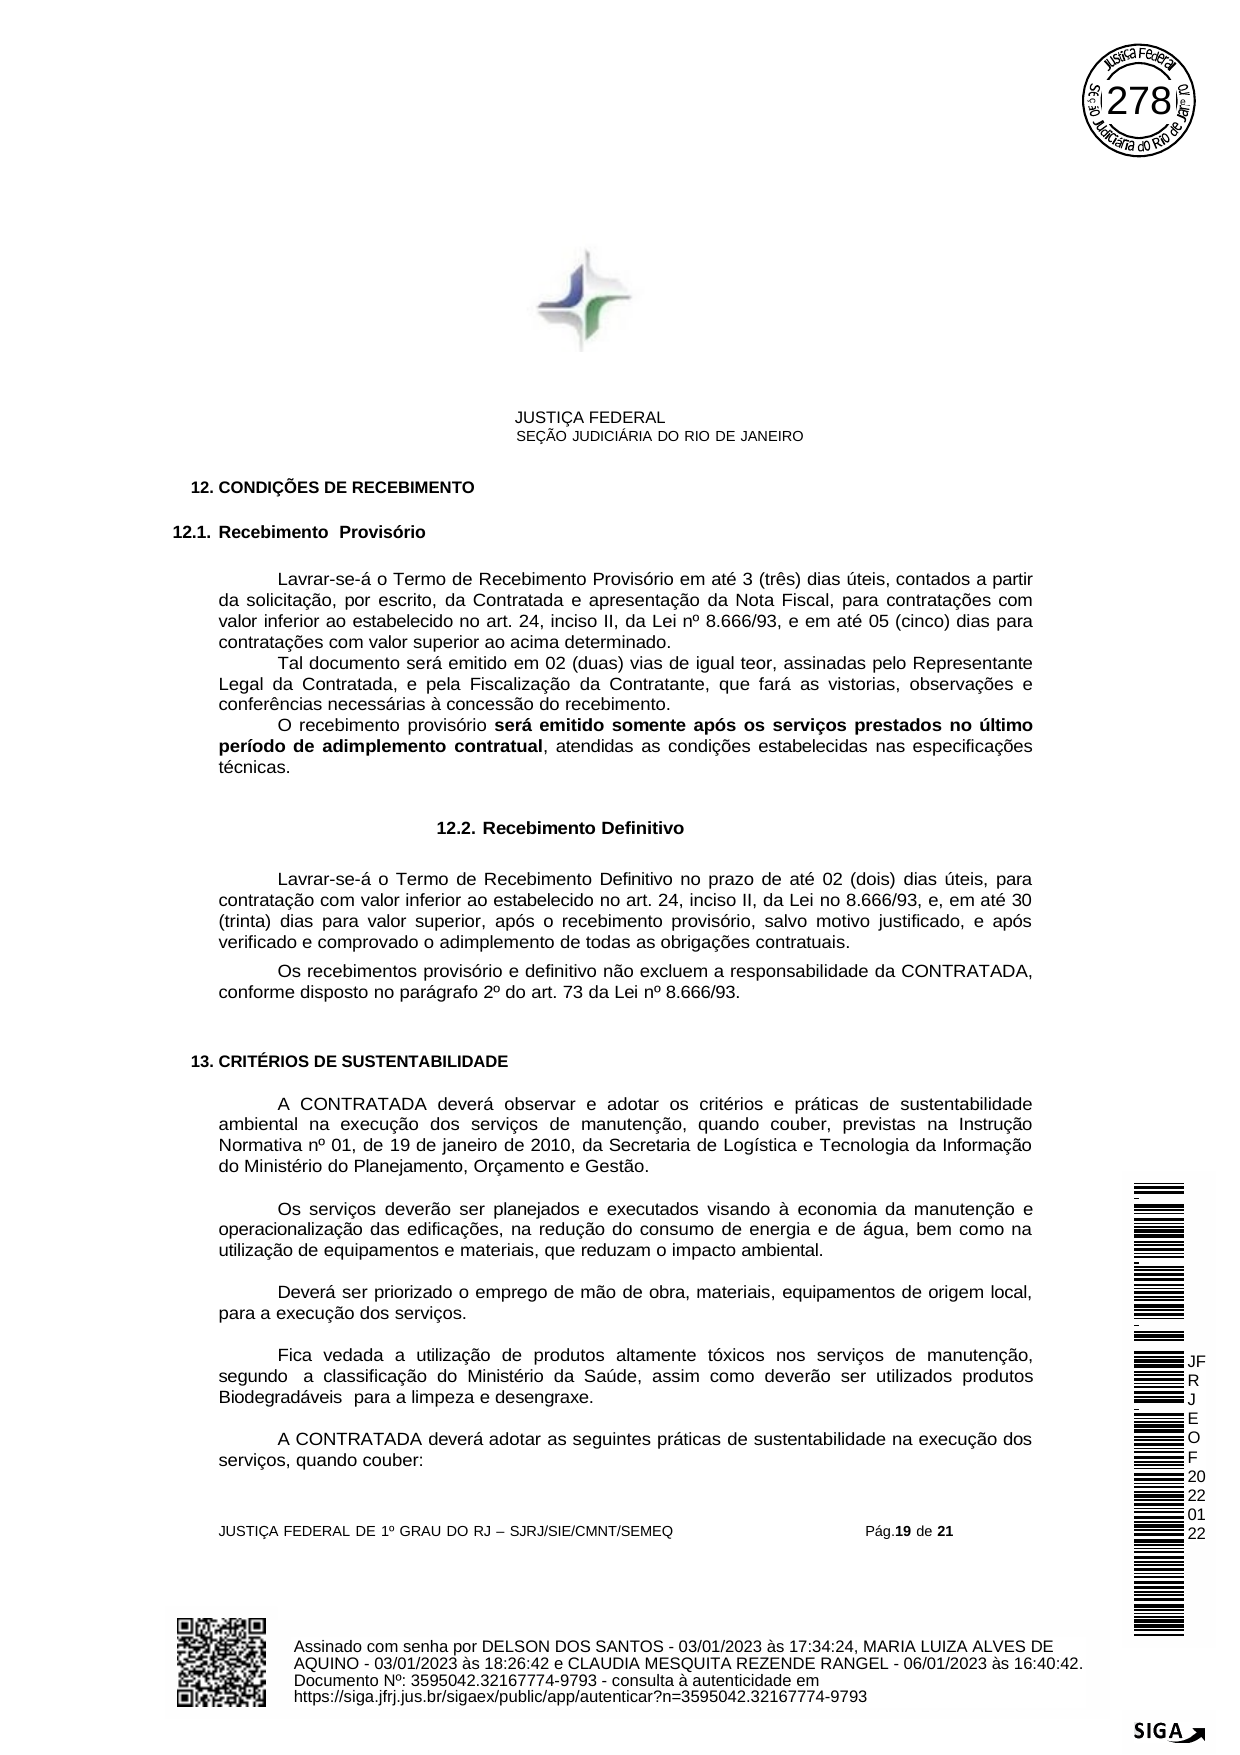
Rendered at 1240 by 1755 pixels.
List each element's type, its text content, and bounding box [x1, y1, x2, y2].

list CRITÉRIOS DE SUSTENTABILIDADE [191, 1052, 1239, 1071]
text A CONTRATADA deverá observar e adotar os critérios e práticas de sustentabilidade ambiental na execução dos serviços de manutenção, quando couber, previstas na Instrução Normativa nº 01, de 19 de janeiro de 2010, da Secretaria de Logística e Tecnologia da Informação do Ministério do Planejamento, Orçamento e Gestão. [218, 1093, 1033, 1176]
text Fica vedada a utilização de produtos altamente tóxicos nos serviços de manutenção, segundo a classificação do Ministério da Saúde, assim como deverão ser utilizados produtos Biodegradáveis para a limpeza e desengraxe. [218, 1345, 1033, 1407]
text Os serviços deverão ser planejados e executados visando à economia da manutenção e operacionalização das edificações, na redução do consumo de energia e de água, bem como na utilização de equipamentos e materiais, que reduzam o impacto ambiental. [218, 1198, 1033, 1261]
text ç [1088, 98, 1099, 106]
list CONDIÇÕES DE RECEBIMENTO [191, 478, 1239, 497]
text e [1180, 96, 1192, 105]
text SEÇÃO JUDICIÁRIA DO RIO DE JANEIRO [437, 428, 883, 445]
text Deverá ser priorizado o emprego de mão de obra, materiais, equipamentos de origem local, para a execução dos serviços. [218, 1282, 1033, 1323]
list Recebimento Provisório [172, 521, 1239, 542]
list Recebimento Definitivo [436, 818, 1239, 838]
text JUSTIÇA FEDERAL [0, 408, 1180, 427]
text O recebimento provisório será emitido somente após os serviços prestados no último período de adimplemento contratual, atendidas as condições estabelecidas nas especificações técnicas. [218, 715, 1033, 777]
text Lavrar-se-á o Termo de Recebimento Provisório em até 3 (três) dias úteis, contados a partir da solicitação, por escrito, da Contratada e apresentação da Nota Fiscal, para contratações com valor inferior ao estabelecido no art. 24, inciso II, da Lei nº 8.666/93, e em até 05 (cinco) dias para contratações com valor superior ao acima determinado. [218, 569, 1033, 652]
text JFRJEOF202201220V02 [1187, 1352, 1206, 1542]
text JUSTIÇA FEDERAL DE 1º GRAU DO RJ – SJRJ/SIE/CMNT/SEMEQ Pág.19 de 21 [218, 1522, 1122, 1539]
text Lavrar-se-á o Termo de Recebimento Definitivo no prazo de até 02 (dois) dias úteis, para contratação com valor inferior ao estabelecido no art. 24, inciso II, da Lei no 8.666/93, e, em até 30 (trinta) dias para valor superior, após o recebimento provisório, salvo motivo justificado, e após verificado e comprovado o adimplemento de todas as obrigações contratuais. [218, 869, 1033, 952]
text A CONTRATADA deverá adotar as seguintes práticas de sustentabilidade na execução dos serviços, quando couber: [218, 1429, 1033, 1470]
text Os recebimentos provisório e definitivo não excluem a responsabilidade da CONTRATADA, conforme disposto no parágrafo 2º do art. 73 da Lei nº 8.666/93. [218, 961, 1033, 1002]
text Tal documento será emitido em 02 (duas) vias de igual teor, assinadas pelo Representante Legal da Contratada, e pela Fiscalização da Contratante, que fará as vistorias, observações e conferências necessárias à concessão do recebimento. [218, 653, 1033, 714]
